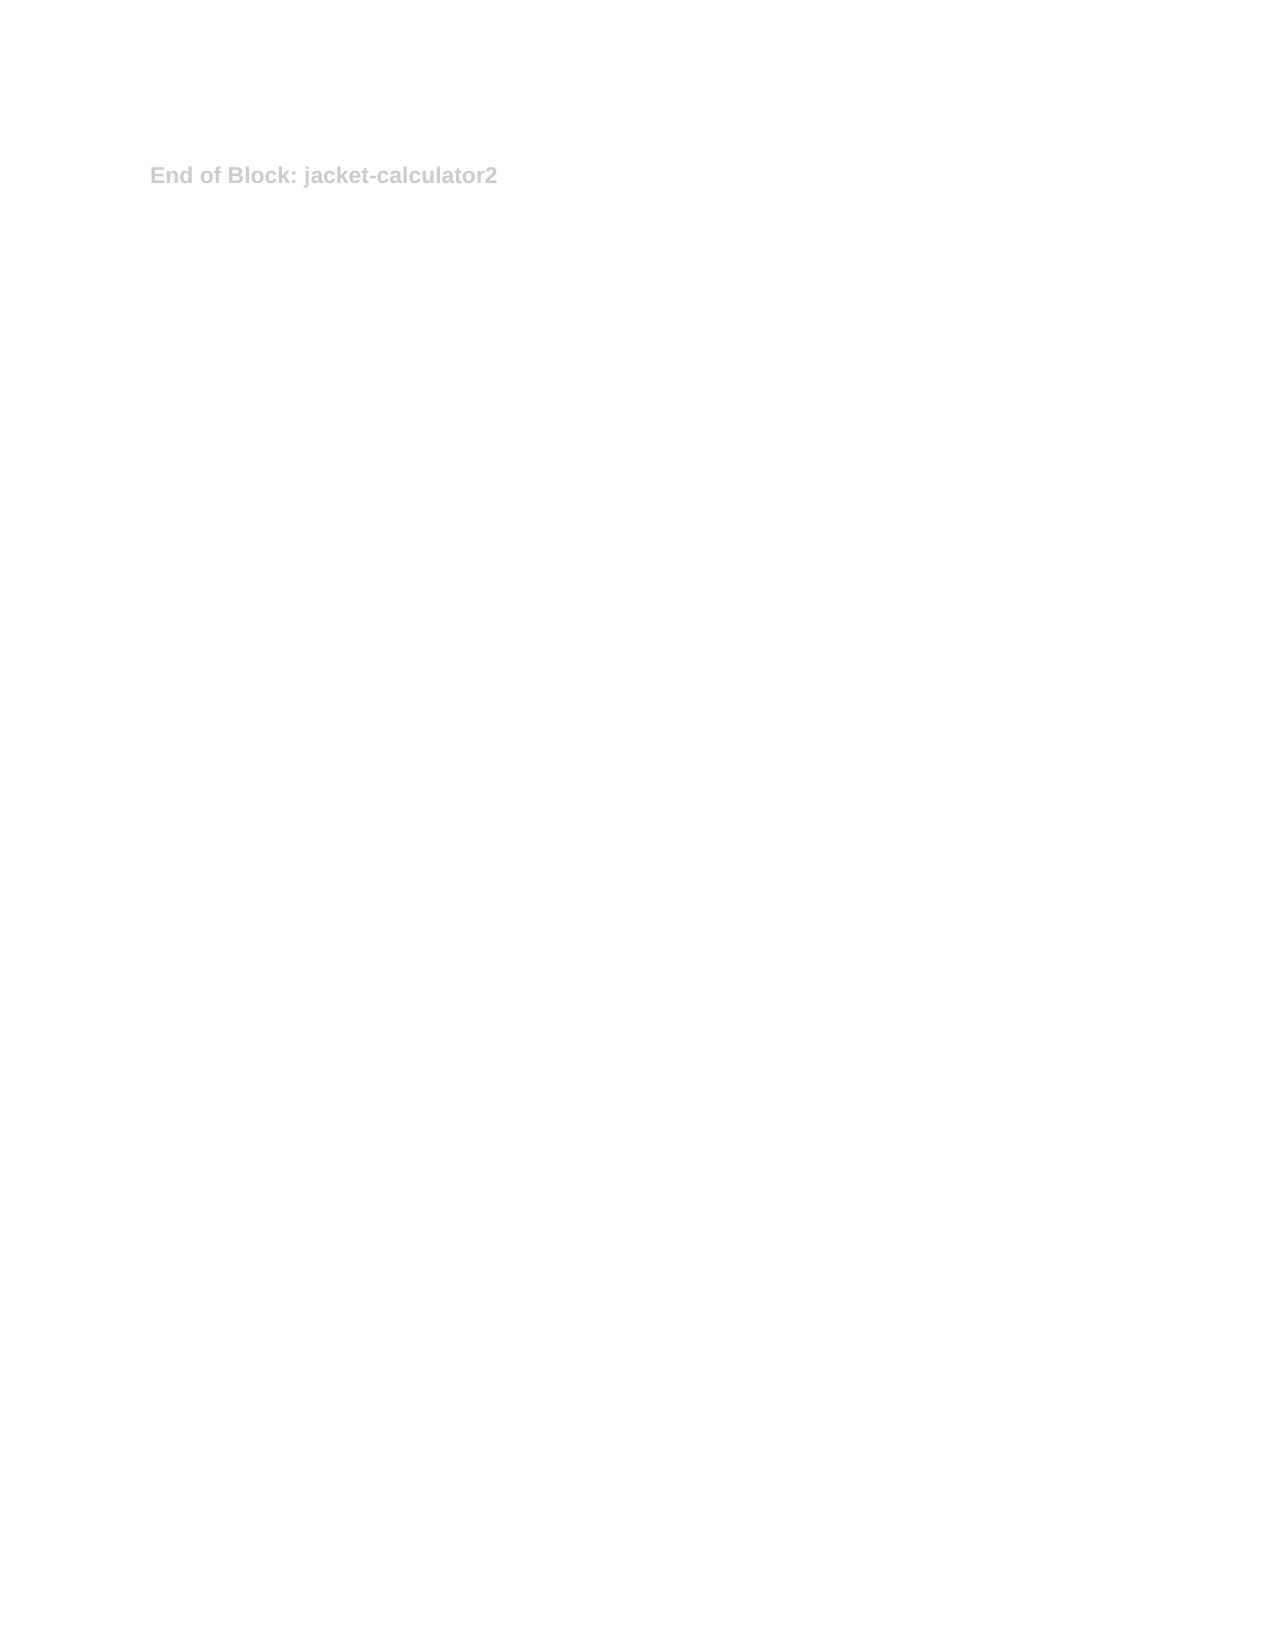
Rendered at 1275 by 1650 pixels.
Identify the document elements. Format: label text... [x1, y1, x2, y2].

text End of Block: jacket-calculator2 [150, 162, 1125, 189]
